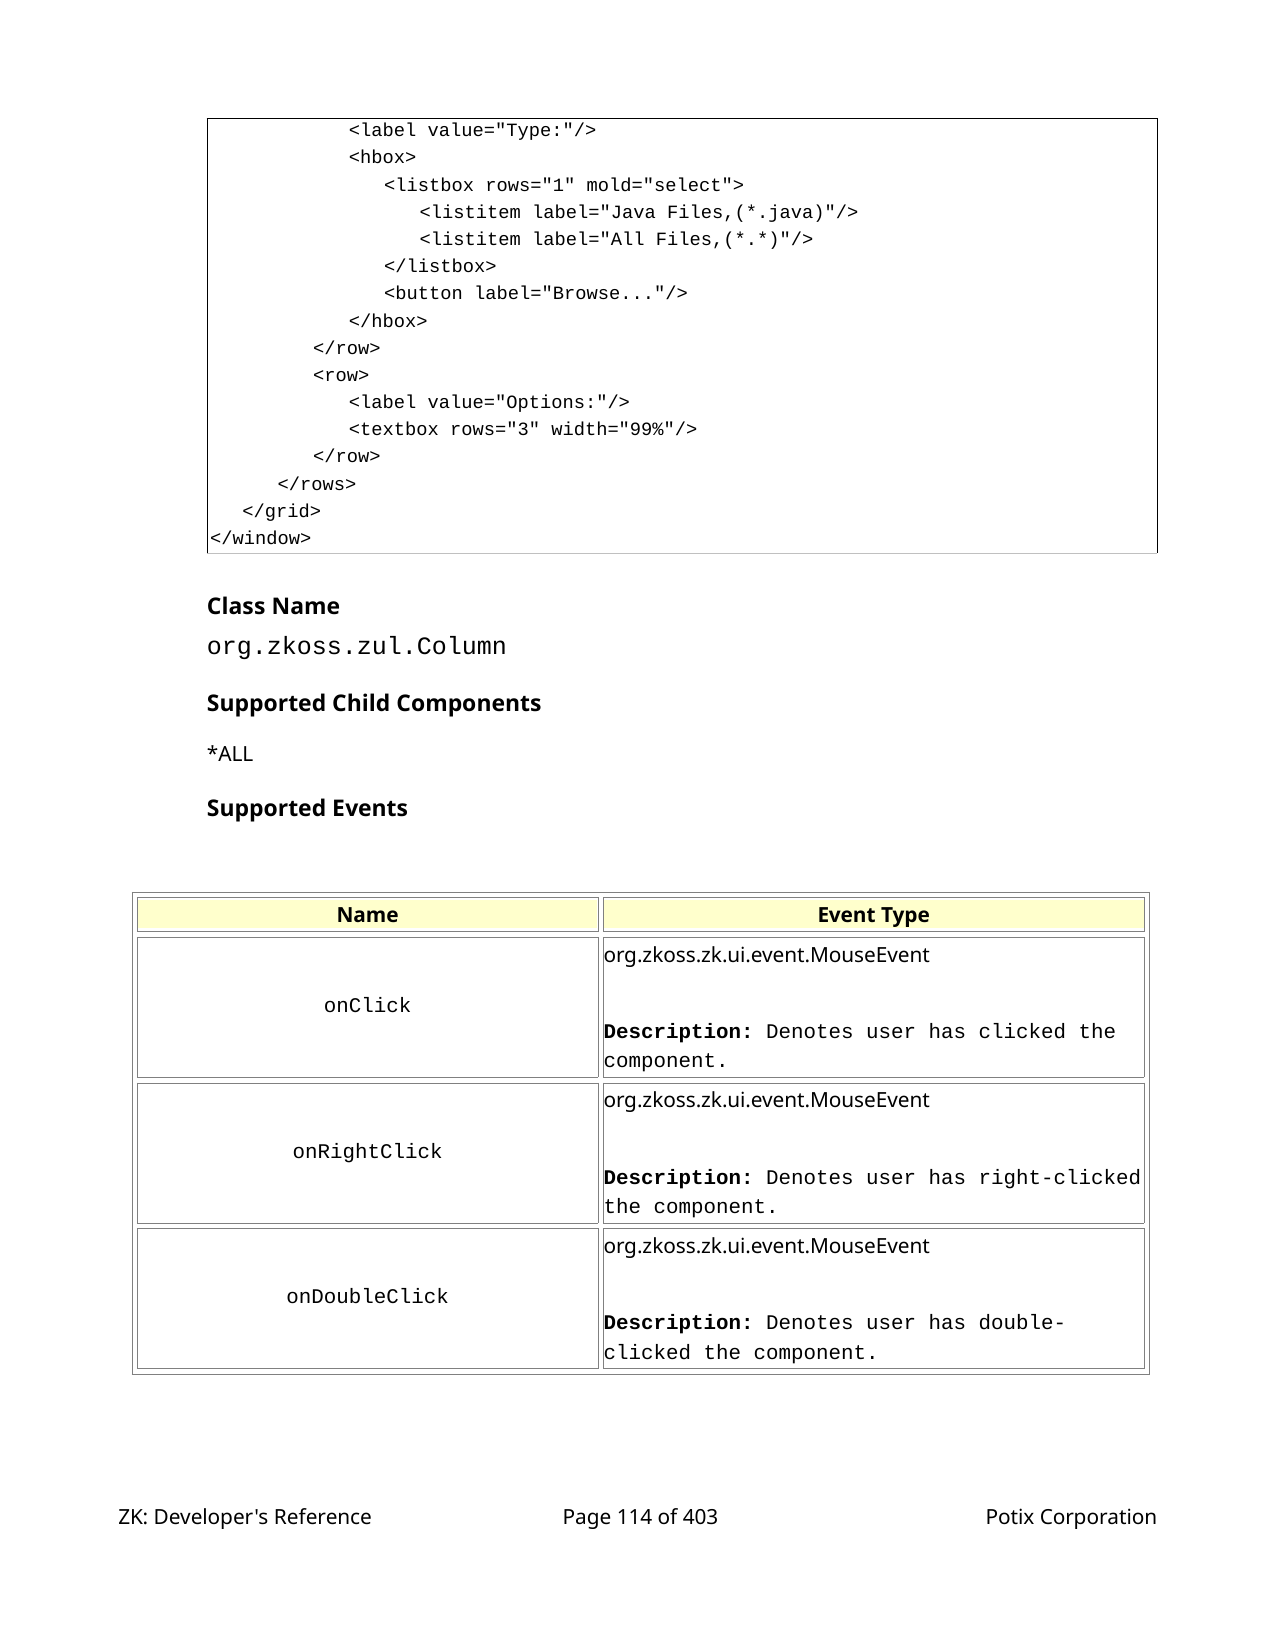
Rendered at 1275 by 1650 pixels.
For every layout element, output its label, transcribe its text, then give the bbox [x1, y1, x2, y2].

table_header Event Type [600, 893, 1147, 931]
text <listitem label="All Files,(*.*)"/> [208, 227, 1157, 251]
text <hbox> [208, 145, 1157, 169]
table_cell org.zkoss.zk.ui.event.MouseEvent Description: Denotes user has clicked the component. [600, 931, 1147, 1077]
text <label value="Type:"/> [208, 119, 1157, 142]
subtitle Supported Child Components [207, 687, 1157, 718]
text org.zkoss.zul.Column [207, 633, 1157, 662]
text <listbox rows="1" mold="select"> [208, 172, 1157, 197]
text <button label="Browse..."/> [208, 281, 1157, 306]
text <row> [208, 363, 1157, 387]
table_cell onRightClick [134, 1077, 600, 1223]
table_cell onClick [134, 931, 600, 1077]
table_cell org.zkoss.zk.ui.event.MouseEvent Description: Denotes user has double-clicked the component. [600, 1223, 1147, 1368]
table_cell onDoubleClick [134, 1223, 600, 1368]
table_header Name [134, 893, 600, 931]
text <listitem label="Java Files,(*.java)"/> [208, 200, 1157, 224]
subtitle Supported Events [207, 792, 1157, 823]
text <textbox rows="3" width="99%"/> [208, 417, 1157, 441]
text *ALL [207, 739, 1157, 767]
text </rows> [208, 472, 1157, 496]
text </row> [208, 444, 1157, 469]
text </grid> [208, 499, 1157, 523]
text </window> [208, 526, 1157, 553]
text </hbox> [208, 308, 1157, 333]
table_cell org.zkoss.zk.ui.event.MouseEvent Description: Denotes user has right-clicked the component. [600, 1077, 1147, 1223]
text </row> [208, 336, 1157, 360]
subtitle Class Name [207, 590, 1157, 621]
text <label value="Options:"/> [208, 390, 1157, 414]
text </listbox> [208, 254, 1157, 278]
